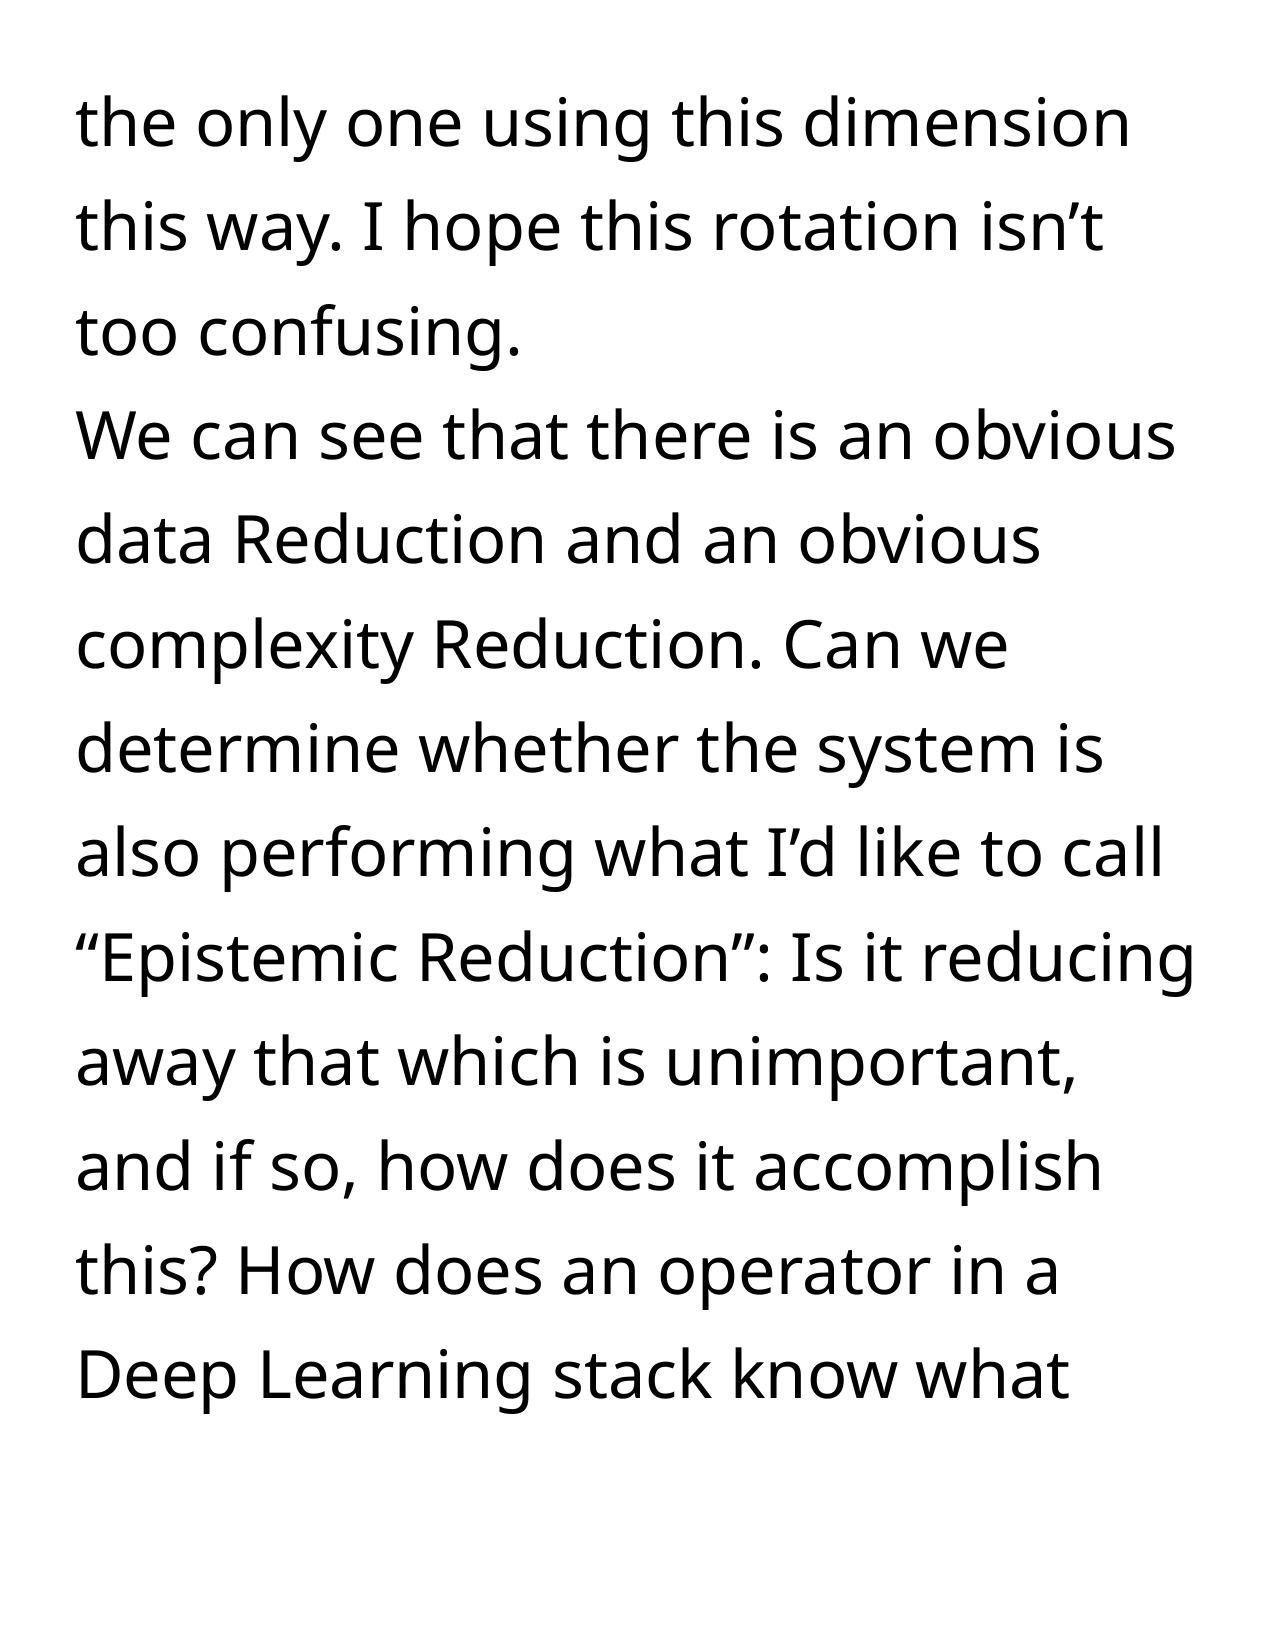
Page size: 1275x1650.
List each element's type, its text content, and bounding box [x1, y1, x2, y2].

text We can see that there is an obvious data Reduction and an obvious complexity Reduction. Can we determine whether the system is also performing what I’d like to call “Epistemic Reduction”: Is it reducing away that which is unimportant, and if so, how does it accomplish this? How does an operator in a Deep Learning stack know what [75, 388, 1200, 1418]
text the only one using this dimension this way. I hope this rotation isn’t too confusing. [75, 75, 1200, 374]
